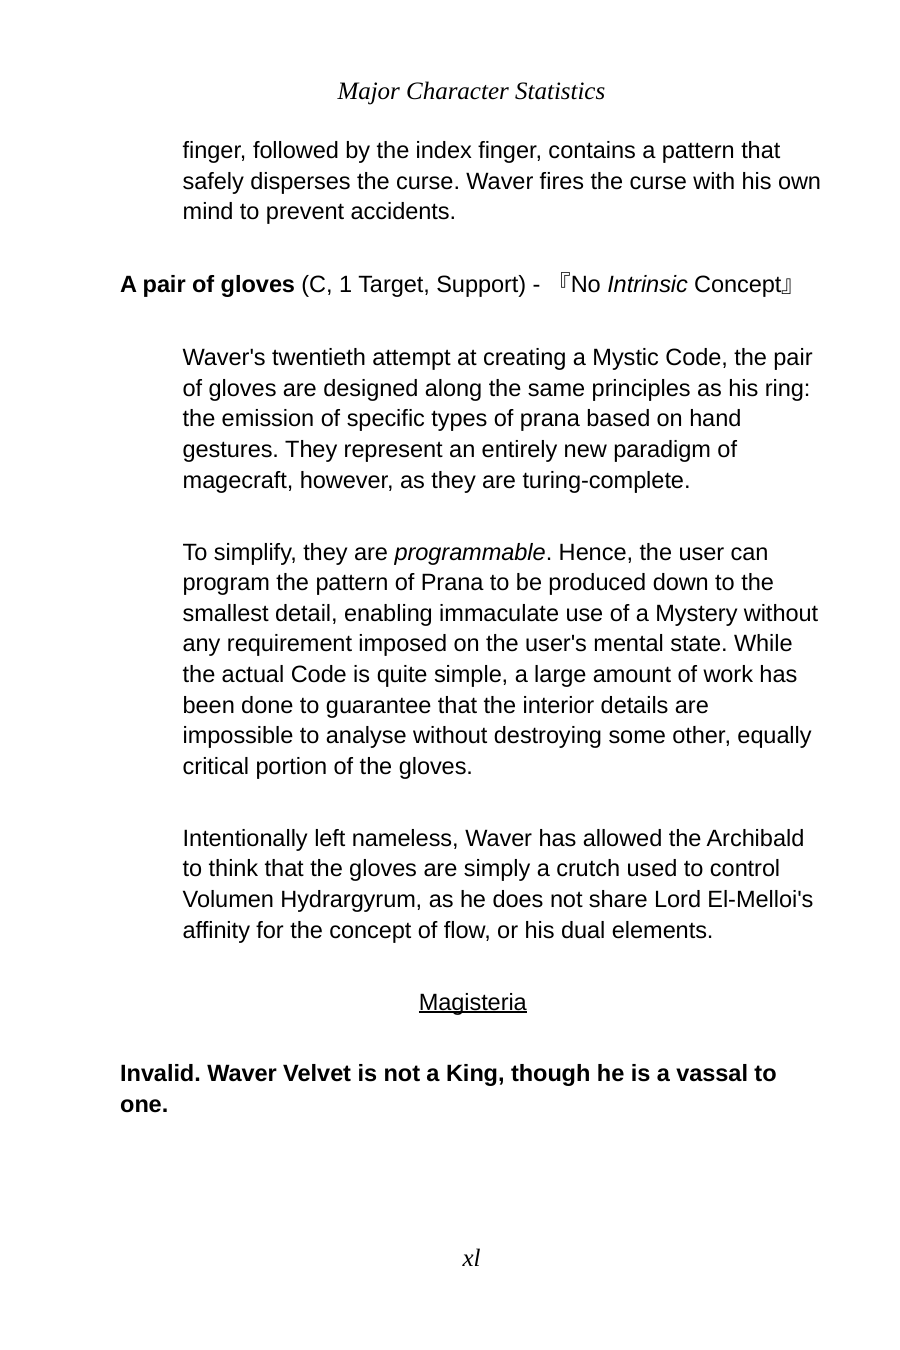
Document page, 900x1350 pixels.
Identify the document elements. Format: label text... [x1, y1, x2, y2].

text A pair of gloves (C, 1 Target, Support) - 『No Intrinsic Concept』 [120, 269, 825, 298]
text Magisteria [120, 988, 825, 1015]
text Intentionally left nameless, Waver has allowed the Archibald to think that the gloves are simply a crutch used to control Volumen Hydrargyrum, as he does not share Lord El-Melloi's affinity for the concept of flow, or his dual elements. [182, 824, 825, 943]
text finger, followed by the index finger, contains a pattern that safely disperses the curse. Waver fires the curse with his own mind to prevent accidents. [182, 136, 825, 224]
text To simplify, they are programmable. Hence, the user can program the pattern of Prana to be produced down to the smallest detail, enabling immaculate use of a Mystery without any requirement imposed on the user's mental state. While the actual Code is quite simple, a large amount of work has been done to guarantee that the interior details are impossible to analyse without destroying some other, equally critical portion of the gloves. [182, 538, 825, 779]
text Invalid. Waver Velvet is not a King, though he is a vassal to one. [120, 1060, 825, 1117]
text Waver's twentieth attempt at creating a Mystic Code, the pair of gloves are designed along the same principles as his ring: the emission of specific types of prana based on hand gestures. They represent an entirely new paradigm of magecraft, however, as they are turing-complete. [182, 343, 825, 493]
